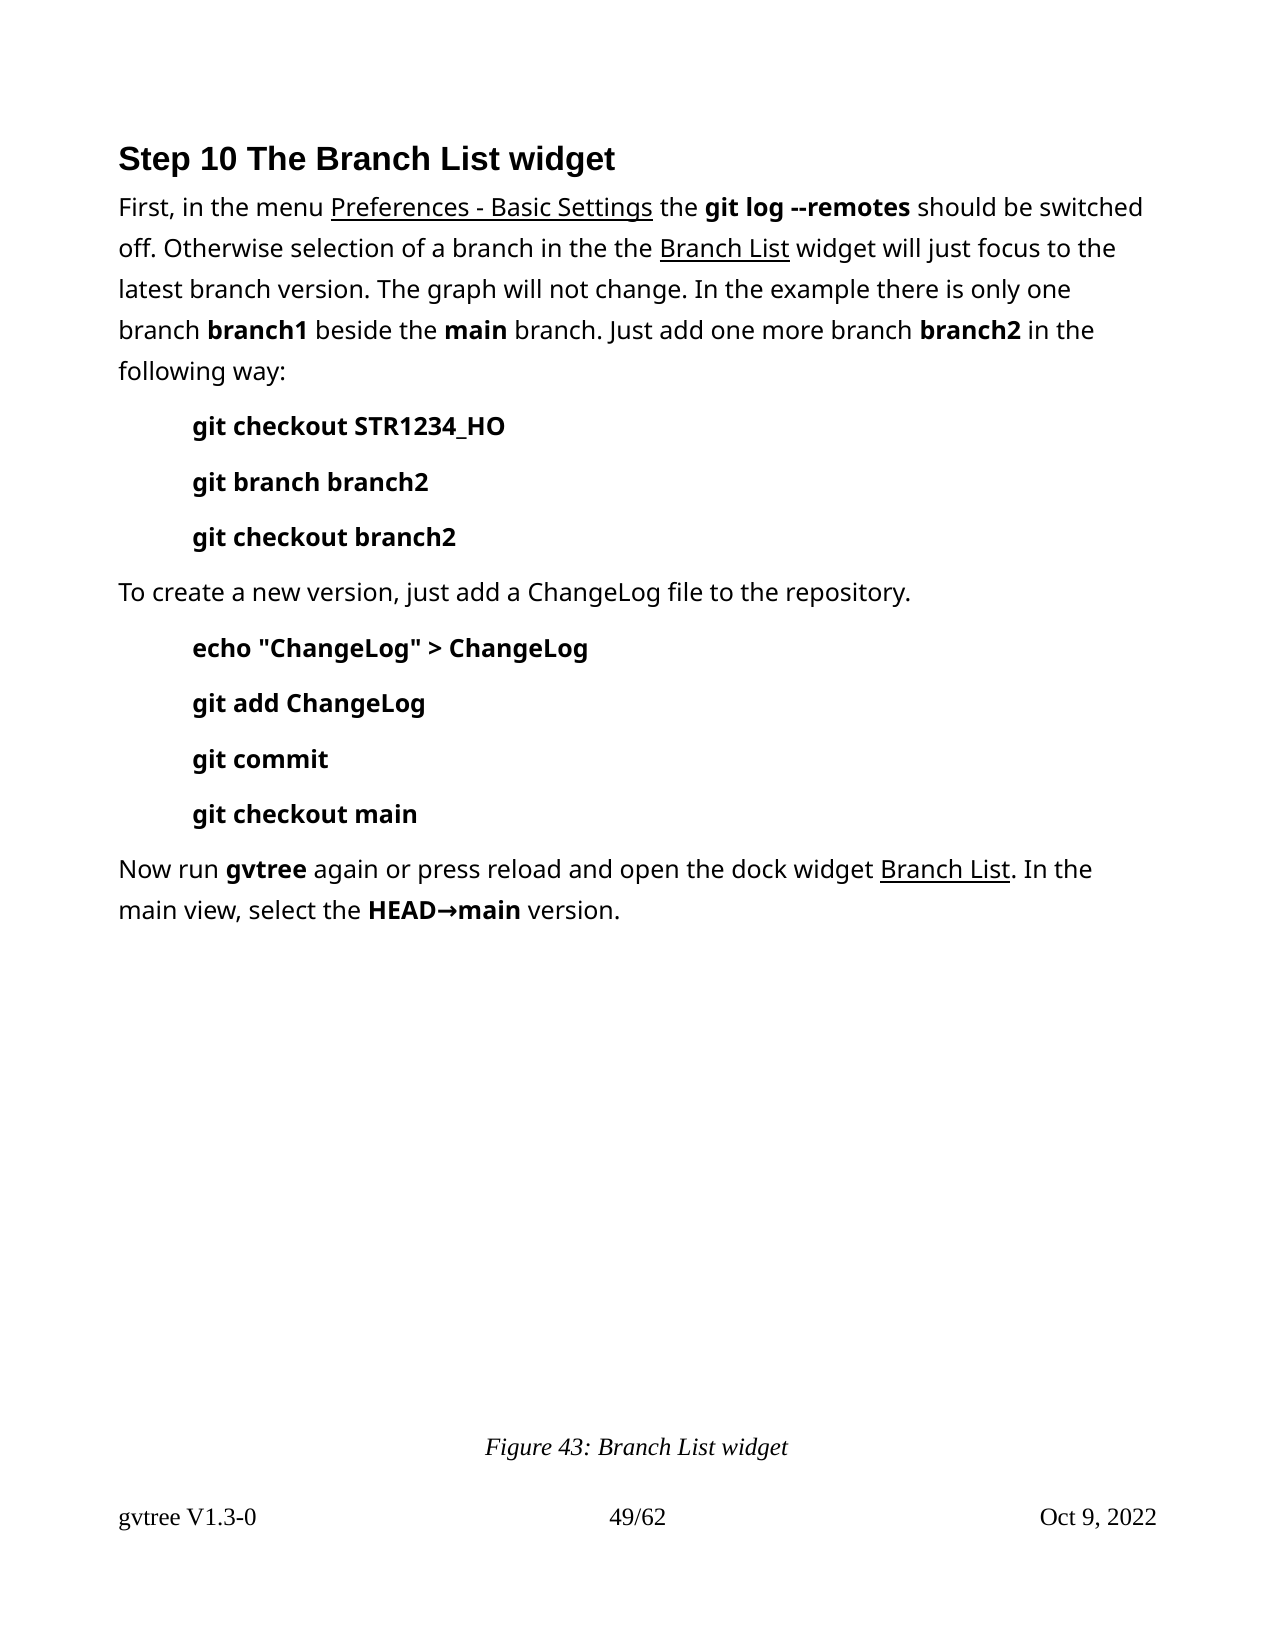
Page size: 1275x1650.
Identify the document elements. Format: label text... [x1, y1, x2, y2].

text git checkout main [118, 797, 1157, 831]
text Now run gvtree again or press reload and open the dock widget Branch List. In the main view, select the HEAD→main version. [118, 852, 1157, 927]
text git branch branch2 [118, 464, 1157, 498]
text Figure 43: Branch List widget [347, 961, 928, 1461]
text echo "ChangeLog" > ChangeLog [118, 631, 1157, 664]
text git checkout STR1234_HO [118, 409, 1157, 443]
text To create a new version, just add a ChangeLog file to the repository. [118, 575, 1157, 609]
text git checkout branch2 [118, 520, 1157, 554]
text First, in the menu Preferences - Basic Settings the git log --remotes should be switched off. Otherwise selection of a branch in the the Branch List widget will just focus to the latest branch version. The graph will not change. In the example there is only one branch branch1 beside the main branch. Just add one more branch branch2 in the following way: [118, 190, 1157, 387]
text git add ChangeLog [118, 686, 1157, 720]
text git commit [118, 741, 1157, 775]
subtitle Step 10 The Branch List widget [118, 139, 1157, 178]
